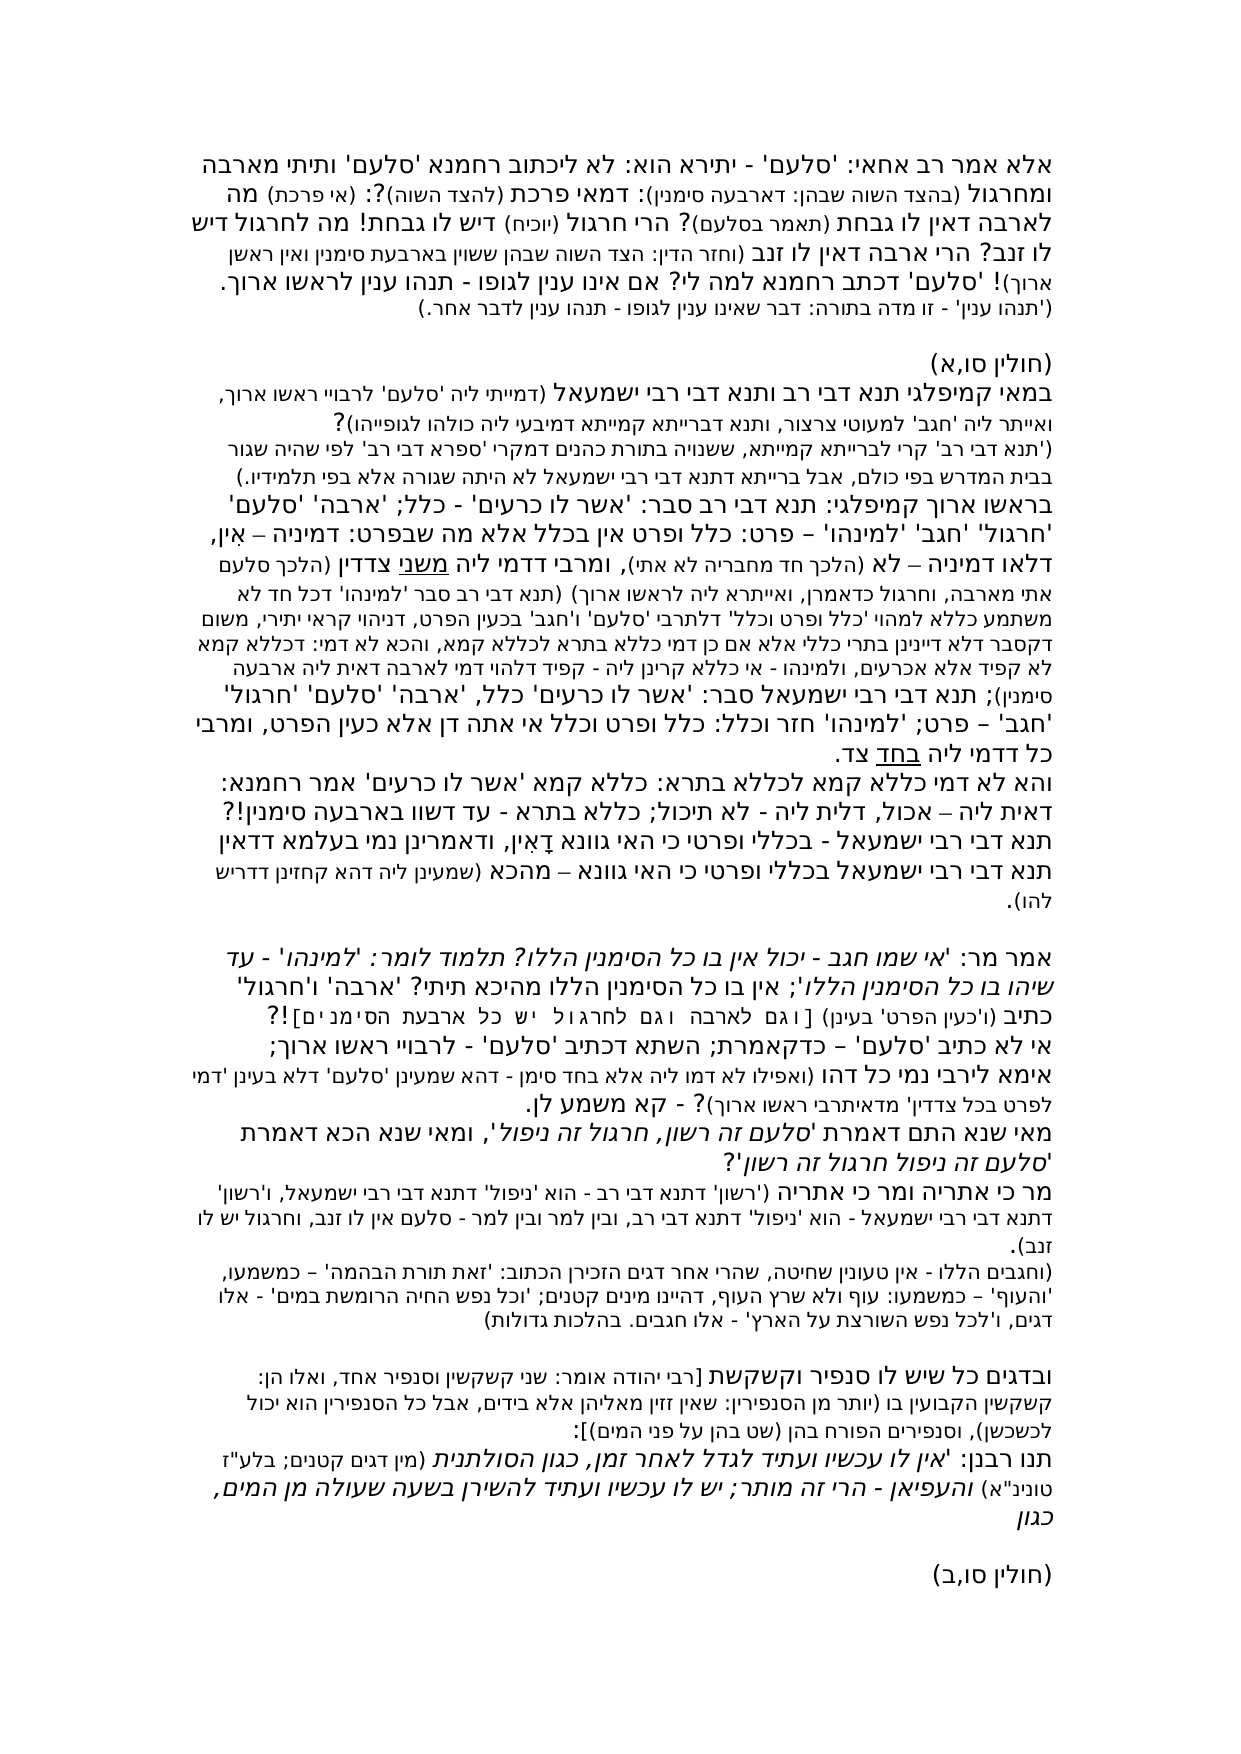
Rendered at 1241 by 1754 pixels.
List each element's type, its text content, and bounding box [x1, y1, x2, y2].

text ('תנא דבי רב' קרי לברייתא קמייתא, ששנויה בתורת כהנים דמקרי 'ספרא דבי רב' לפי שהיה שגור בבית המדרש בפי כולם, אבל ברייתא דתנא דבי רבי ישמעאל לא היתה שגורה אלא בפי תלמידיו.) [187, 437, 1053, 490]
text מר כי אתריה ומר כי אתריה ('רשון' דתנא דבי רב - הוא 'ניפול' דתנא דבי רבי ישמעאל, ו'רשון' דתנא דבי רבי ישמעאל - הוא 'ניפול' דתנא דבי רב, ובין למר ובין למר - סלעם אין לו זנב, וחרגול יש לו זנב). [187, 1177, 1053, 1260]
text בראשו ארוך קמיפלגי: תנא דבי רב סבר: 'אשר לו כרעים' - כלל; 'ארבה' 'סלעם' 'חרגול' 'חגב' 'למינהו' – פרט: כלל ופרט אין בכלל אלא מה שבפרט: דמיניה – אִין, דלאו דמיניה – לא (הלכך חד מחבריה לא אתי), ומרבי דדמי ליה משני צדדין (הלכך סלעם אתי מארבה, וחרגול כדאמרן, ואייתרא ליה לראשו ארוך) (תנא דבי רב סבר 'למינהו' דכל חד לא משתמע כללא למהוי 'כלל ופרט וכלל' דלתרבי 'סלעם' ו'חגב' בכעין הפרט, דניהוי קראי יתירי, משום דקסבר דלא דיינינן בתרי כללי אלא אם כן דמי כללא בתרא לכללא קמא, והכא לא דמי: דכללא קמא לא קפיד אלא אכרעים, ולמינהו - אי כללא קרינן ליה - קפיד דלהוי דמי לארבה דאית ליה ארבעה סימנין); תנא דבי רבי ישמעאל סבר: 'אשר לו כרעים' כלל, 'ארבה' 'סלעם' 'חרגול' 'חגב' – פרט; 'למינהו' חזר וכלל: כלל ופרט וכלל אי אתה דן אלא כעין הפרט, ומרבי כל דדמי ליה בחד צד. [187, 490, 1053, 768]
text תנו רבנן: 'אין לו עכשיו ועתיד לגדל לאחר זמן, כגון הסולתנית (מין דגים קטנים; בלע"ז טונינ"א) והעפיאן - הרי זה מותר; יש לו עכשיו ועתיד להשירן בשעה שעולה מן המים, כגון [187, 1444, 1053, 1532]
text במאי קמיפלגי תנא דבי רב ותנא דבי רבי ישמעאל (דמייתי ליה 'סלעם' לרבויי ראשו ארוך, ואייתר ליה 'חגב' למעוטי צרצור, ותנא דברייתא קמייתא דמיבעי ליה כולהו לגופייהו)? [187, 378, 1053, 437]
text ובדגים כל שיש לו סנפיר וקשקשת [רבי יהודה אומר: שני קשקשין וסנפיר אחד, ואלו הן: קשקשין הקבועין בו (יותר מן הסנפירין: שאין זזין מאליהן אלא בידים, אבל כל הסנפירין הוא יכול לכשכשן), וסנפירים הפורח בהן (שט בהן על פני המים)]: [187, 1361, 1053, 1444]
text אימא לירבי נמי כל דהו (ואפילו לא דמו ליה אלא בחד סימן - דהא שמעינן 'סלעם' דלא בעינן 'דמי לפרט בכל צדדין' מדאיתרבי ראשו ארוך)? - קא משמע לן. [187, 1060, 1053, 1118]
text והא לא דמי כללא קמא לכללא בתרא: כללא קמא 'אשר לו כרעים' אמר רחמנא: דאית ליה – אכול, דלית ליה - לא תיכול; כללא בתרא - עד דשוו בארבעה סימנין!? [187, 768, 1053, 827]
text (חולין סו,א) [187, 349, 1053, 378]
text אמר מר: 'אי שמו חגב - יכול אין בו כל הסימנין הללו? תלמוד לומר: 'למינהו' - עד שיהו בו כל הסימנין הללו'; אין בו כל הסימנין הללו מהיכא תיתי? 'ארבה' ו'חרגול' כתיב (ו'כעין הפרט' בעינן) [וגם לארבה וגם לחרגול יש כל ארבעת הסימנים]!? [187, 943, 1053, 1031]
text מאי שנא התם דאמרת 'סלעם זה רשון, חרגול זה ניפול', ומאי שנא הכא דאמרת 'סלעם זה ניפול חרגול זה רשון'? [187, 1118, 1053, 1177]
text (חולין סו,ב) [187, 1561, 1053, 1590]
text (וחגבים הללו - אין טעונין שחיטה, שהרי אחר דגים הזכירן הכתוב: 'זאת תורת הבהמה' – כמשמעו, 'והעוף' – כמשמעו: עוף ולא שרץ העוף, דהיינו מינים קטנים; 'וכל נפש החיה הרומשת במים' - אלו דגים, ו'לכל נפש השורצת על הארץ' - אלו חגבים. בהלכות גדולות) [187, 1260, 1053, 1333]
text אלא אמר רב אחאי: 'סלעם' - יתירא הוא: לא ליכתוב רחמנא 'סלעם' ותיתי מארבה ומחרגול (בהצד השוה שבהן: דארבעה סימנין): דמאי פרכת (להצד השוה)?: (אי פרכת) מה לארבה דאין לו גבחת (תאמר בסלעם)? הרי חרגול (יוכיח) דיש לו גבחת! מה לחרגול דיש לו זנב? הרי ארבה דאין לו זנב (וחזר הדין: הצד השוה שבהן ששוין בארבעת סימנין ואין ראשן ארוך)! 'סלעם' דכתב רחמנא למה לי? אם אינו ענין לגופו - תנהו ענין לראשו ארוך. ('תנהו ענין' - זו מדה בתורה: דבר שאינו ענין לגופו - תנהו ענין לדבר אחר.) [187, 150, 1053, 321]
text תנא דבי רבי ישמעאל - בכללי ופרטי כי האי גוונא דָאִין, ודאמרינן נמי בעלמא דדאין תנא דבי רבי ישמעאל בכללי ופרטי כי האי גוונא – מהכא (שמעינן ליה דהא קחזינן דדריש להו). [187, 827, 1053, 914]
text אי לא כתיב 'סלעם' – כדקאמרת; השתא דכתיב 'סלעם' - לרבויי ראשו ארוך; [187, 1031, 1053, 1060]
